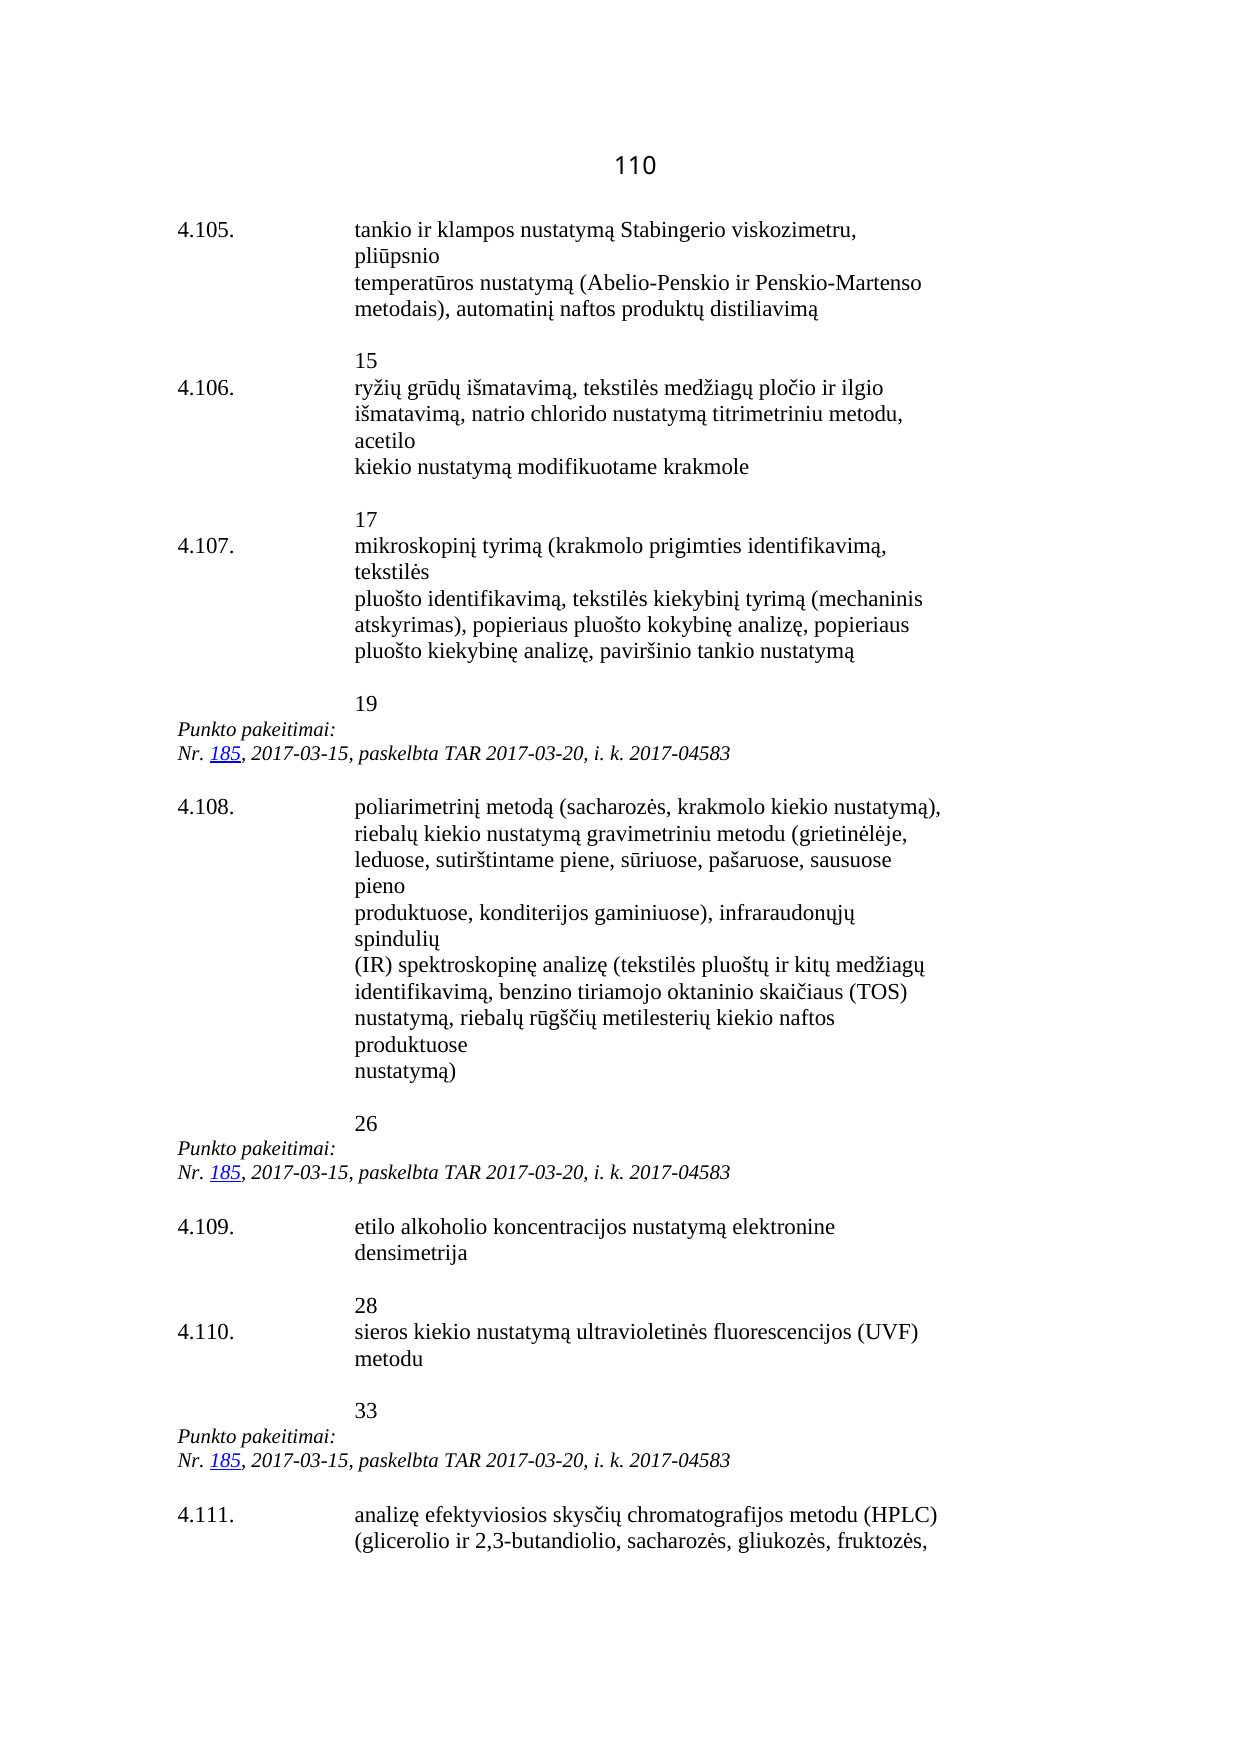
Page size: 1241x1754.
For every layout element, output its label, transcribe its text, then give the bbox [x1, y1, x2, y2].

text (glicerolio ir 2,3-butandiolio, sacharozės, gliukozės, fruktozės, [354, 1527, 945, 1553]
text 4.106. ryžių grūdų išmatavimą, tekstilės medžiagų pločio ir ilgio [177, 374, 945, 400]
text pluošto kiekybinę analizę, paviršinio tankio nustatymą 19 [354, 637, 945, 717]
text 4.107. mikroskopinį tyrimą (krakmolo prigimties identifikavimą, tekstilės [177, 532, 945, 585]
text Nr. 185, 2017-03-15, paskelbta TAR 2017-03-20, i. k. 2017-04583 [177, 1160, 1092, 1184]
text Punkto pakeitimai: [177, 717, 1092, 741]
text identifikavimą, benzino tiriamojo oktaninio skaičiaus (TOS) [354, 978, 945, 1004]
text nustatymą, riebalų rūgščių metilesterių kiekio naftos produktuose [354, 1004, 945, 1057]
text Nr. 185, 2017-03-15, paskelbta TAR 2017-03-20, i. k. 2017-04583 [177, 741, 1092, 765]
text 4.109. etilo alkoholio koncentracijos nustatymą elektronine densimetrija 28 [177, 1213, 945, 1318]
text 4.110. sieros kiekio nustatymą ultravioletinės fluorescencijos (UVF) [177, 1318, 945, 1345]
text Nr. 185, 2017-03-15, paskelbta TAR 2017-03-20, i. k. 2017-04583 [177, 1448, 1092, 1472]
text pluošto identifikavimą, tekstilės kiekybinį tyrimą (mechaninis [354, 585, 945, 611]
text nustatymą) 26 [354, 1057, 945, 1136]
text riebalų kiekio nustatymą gravimetriniu metodu (grietinėlėje, [354, 820, 945, 846]
text temperatūros nustatymą (Abelio-Penskio ir Penskio-Martenso [354, 268, 945, 295]
text leduose, sutirštintame piene, sūriuose, pašaruose, sausuose pieno [354, 846, 945, 899]
text Punkto pakeitimai: [177, 1424, 1092, 1448]
text (IR) spektroskopinę analizę (tekstilės pluoštų ir kitų medžiagų [354, 952, 945, 978]
text 4.108. poliarimetrinį metodą (sacharozės, krakmolo kiekio nustatymą), [177, 793, 945, 820]
text metodu 33 [354, 1345, 945, 1424]
text metodais), automatinį naftos produktų distiliavimą 15 [354, 295, 945, 374]
text atskyrimas), popieriaus pluošto kokybinę analizę, popieriaus [354, 611, 945, 637]
text 4.111. analizę efektyviosios skysčių chromatografijos metodu (HPLC) [177, 1501, 945, 1527]
text išmatavimą, natrio chlorido nustatymą titrimetriniu metodu, acetilo [354, 400, 945, 453]
text Punkto pakeitimai: [177, 1136, 1092, 1160]
text 4.105. tankio ir klampos nustatymą Stabingerio viskozimetru, pliūpsnio [177, 216, 945, 268]
text kiekio nustatymą modifikuotame krakmole 17 [354, 453, 945, 532]
text produktuose, konditerijos gaminiuose), infraraudonųjų spindulių [354, 899, 945, 952]
